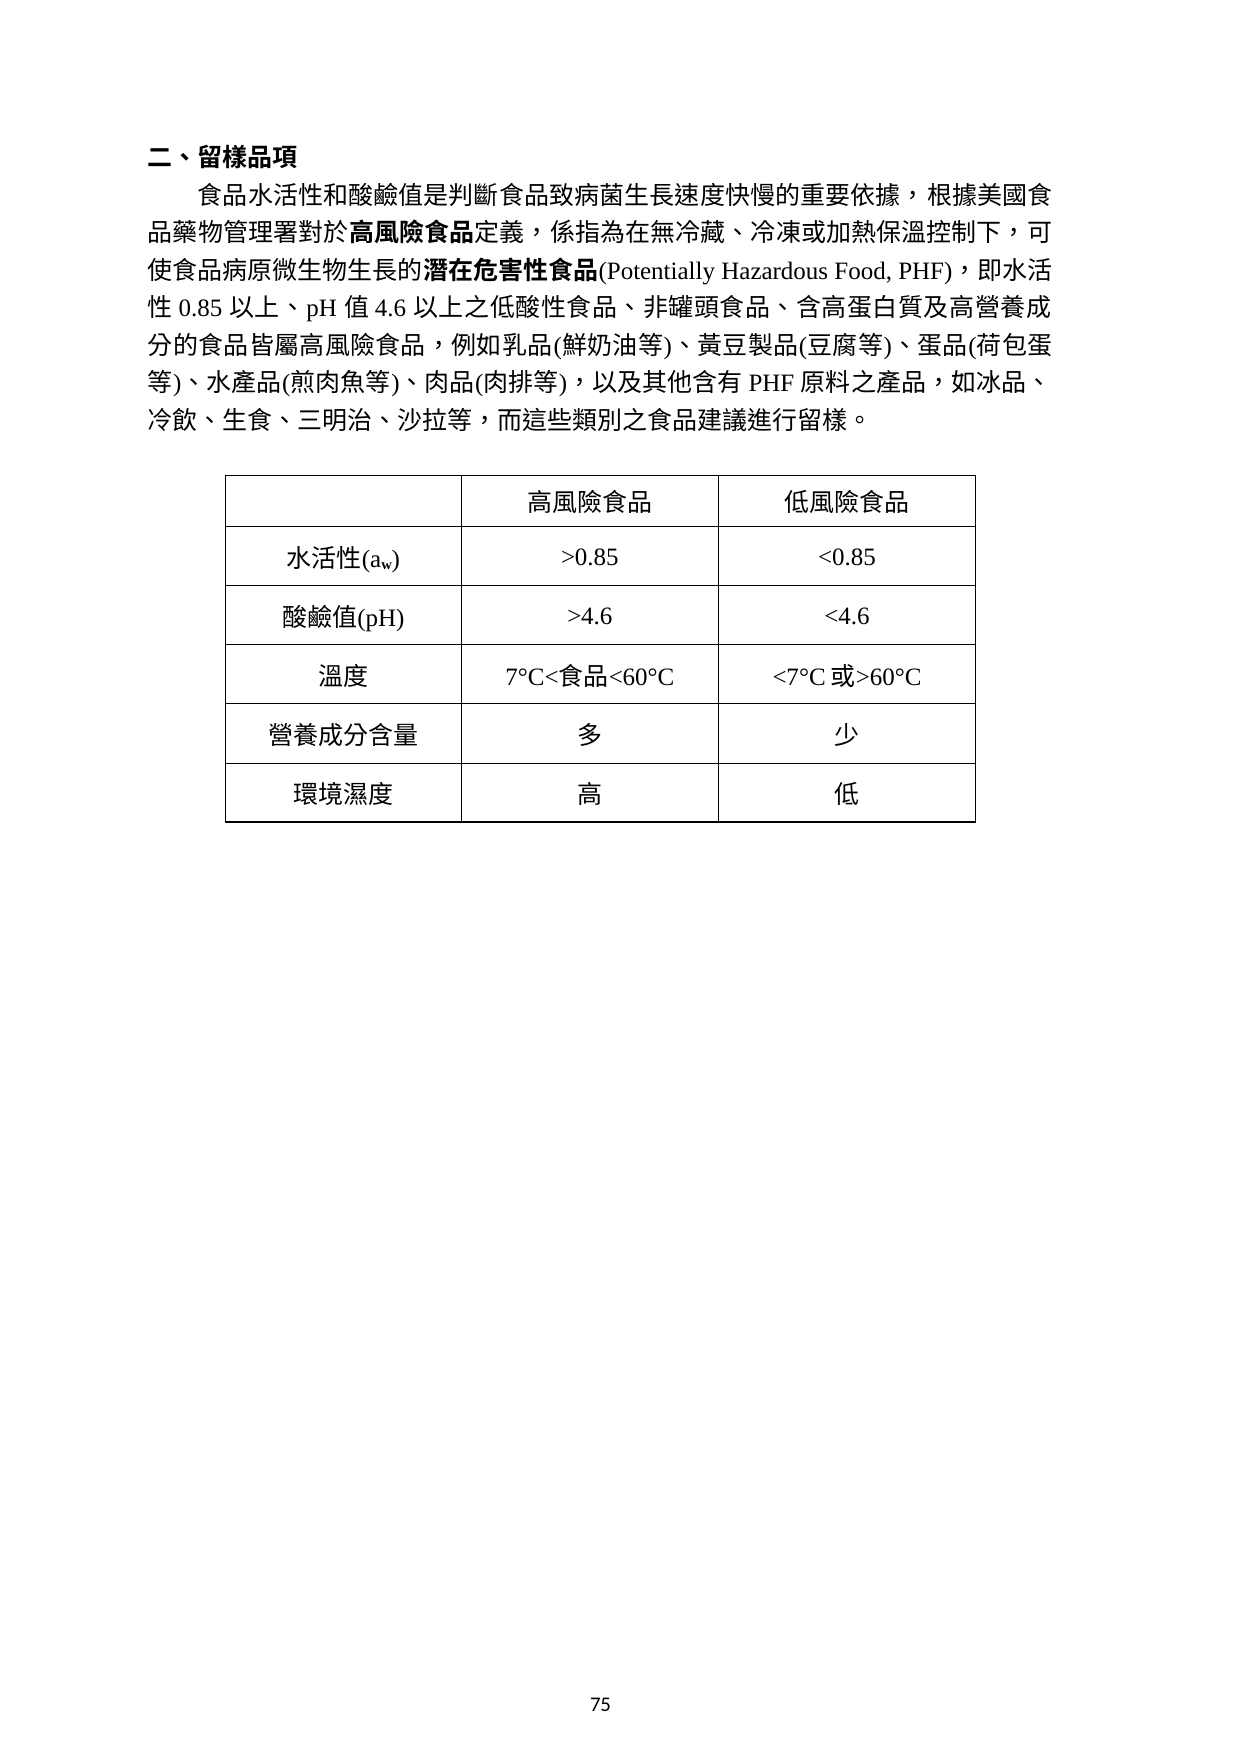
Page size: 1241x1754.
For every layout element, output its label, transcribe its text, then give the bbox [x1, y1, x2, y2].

table_cell 高 [462, 764, 718, 821]
table_cell >0.85 [462, 527, 718, 585]
table_header 低風險食品 [719, 476, 975, 526]
table_cell 環境濕度 [226, 764, 461, 821]
table_cell <7°C或>60°C [719, 645, 975, 703]
table_header [226, 476, 461, 526]
table_cell 溫度 [226, 645, 461, 703]
table_header 高風險食品 [462, 476, 718, 526]
text 食品水活性和酸鹼值是判斷食品致病菌生長速度快慢的重要依據，根據美國食品藥物管理署對於高風險食品定義，係指為在無冷藏、冷凍或加熱保溫控制下，可使食品病原微生物生長的潛在危害性食品(Potentially Hazardous Food, PHF)，即水活性0.85 以上、pH 值4.6 以上之低酸性食品、非罐頭食品、含高蛋白質及高營養成分的食品皆屬高風險食品，例如乳品(鮮奶油等)、黃豆製品(豆腐等)、蛋品(荷包蛋等)、水產品(煎肉魚等)、肉品(肉排等)，以及其他含有PHF 原料之產品，如冰品、冷飲、生食、三明治、沙拉等，而這些類別之食品建議進行留樣。 [148, 175, 1053, 437]
table_cell 多 [462, 704, 718, 762]
table_cell <4.6 [719, 586, 975, 644]
table_cell >4.6 [462, 586, 718, 644]
table_cell 少 [719, 704, 975, 762]
text 二、留樣品項 [148, 137, 1053, 175]
table_cell 低 [719, 764, 975, 821]
table_cell 7°C<食品<60°C [462, 645, 718, 703]
table_cell 酸鹼值(pH) [226, 586, 461, 644]
table_cell 營養成分含量 [226, 704, 461, 762]
table_cell <0.85 [719, 527, 975, 585]
table_cell 水活性(aw) [226, 527, 461, 585]
